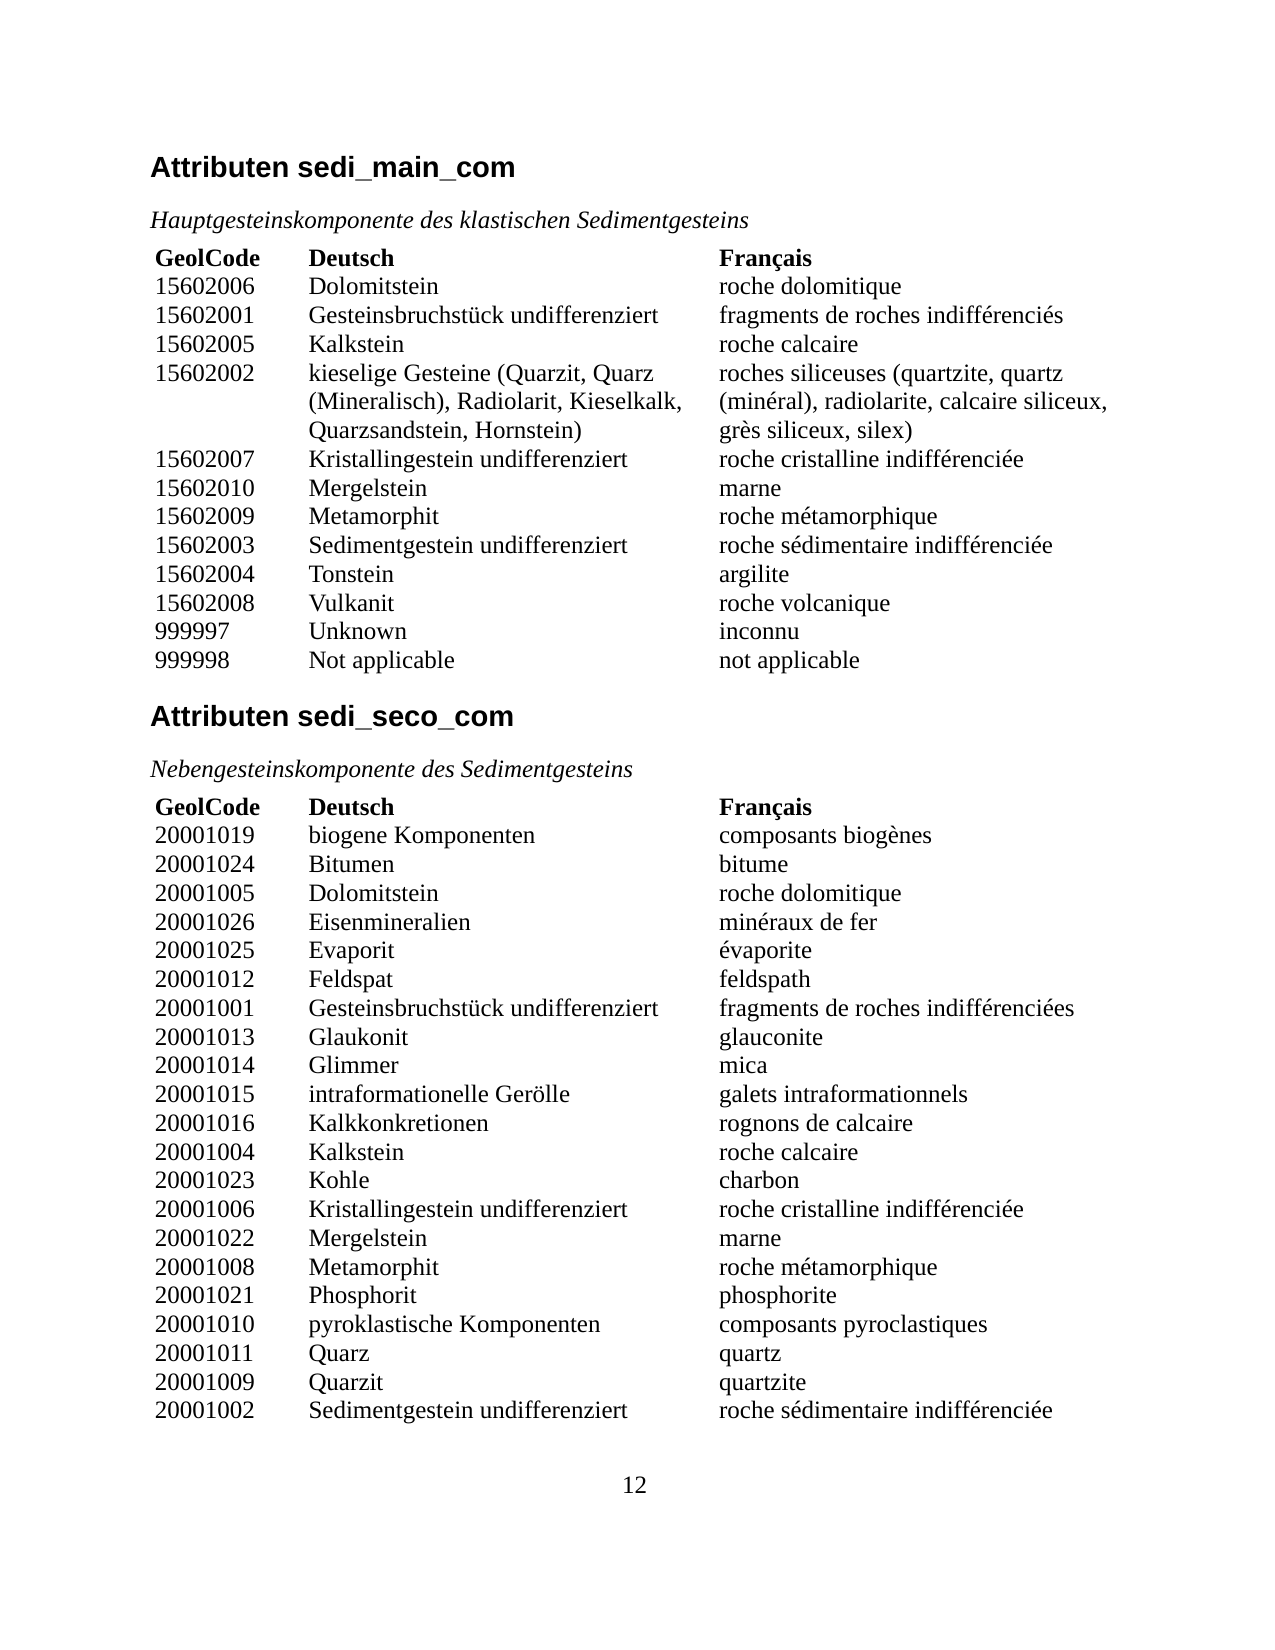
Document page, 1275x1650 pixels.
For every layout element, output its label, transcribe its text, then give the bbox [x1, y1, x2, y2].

table_cell feldspath [714, 964, 1125, 993]
table_cell charbon [714, 1165, 1125, 1194]
table_cell Glaukonit [304, 1022, 714, 1050]
table_cell 20001014 [150, 1050, 304, 1079]
subtitle Attributen sedi_main_com [150, 150, 1125, 183]
table_cell 20001019 [150, 820, 304, 849]
table_cell kieselige Gesteine (Quarzit, Quarz (Mineralisch), Radiolarit, Kieselkalk, Quarzsandstein, Hornstein) [304, 358, 714, 444]
table_cell 20001012 [150, 964, 304, 993]
table_header Français [714, 792, 1125, 820]
table_cell fragments de roches indifférenciées [714, 993, 1125, 1022]
table_cell quartz [714, 1338, 1125, 1367]
table_cell inconnu [714, 616, 1125, 645]
table_cell 15602002 [150, 358, 304, 444]
table_cell 20001016 [150, 1108, 304, 1137]
table_cell roche calcaire [714, 329, 1125, 358]
table_cell 20001026 [150, 907, 304, 935]
table_cell Mergelstein [304, 1223, 714, 1252]
table_cell 20001001 [150, 993, 304, 1022]
table_cell Not applicable [304, 645, 714, 674]
table_header Français [714, 243, 1125, 271]
table_cell galets intraformationnels [714, 1079, 1125, 1108]
table_cell 20001013 [150, 1022, 304, 1050]
table_cell mica [714, 1050, 1125, 1079]
table_cell Kohle [304, 1165, 714, 1194]
text Hauptgesteinskomponente des klastischen Sedimentgesteins [150, 205, 1125, 234]
table_cell 15602001 [150, 300, 304, 329]
table_cell intraformationelle Gerölle [304, 1079, 714, 1108]
table_cell argilite [714, 559, 1125, 588]
table_cell roche cristalline indifférenciée [714, 444, 1125, 473]
table_cell Tonstein [304, 559, 714, 588]
table_cell roche métamorphique [714, 1252, 1125, 1280]
table_cell 999997 [150, 616, 304, 645]
table_cell quartzite [714, 1367, 1125, 1395]
table_cell Kalkkonkretionen [304, 1108, 714, 1137]
table_cell 20001008 [150, 1252, 304, 1280]
table_cell roche calcaire [714, 1137, 1125, 1165]
table_cell 20001009 [150, 1367, 304, 1395]
table_cell 20001002 [150, 1395, 304, 1424]
table_cell roche sédimentaire indifférenciée [714, 1395, 1125, 1424]
table_cell 999998 [150, 645, 304, 674]
table_cell évaporite [714, 935, 1125, 964]
subtitle Attributen sedi_seco_com [150, 699, 1125, 732]
table_cell roche sédimentaire indifférenciée [714, 530, 1125, 559]
table_cell 20001015 [150, 1079, 304, 1108]
table_cell Dolomitstein [304, 271, 714, 300]
table_cell 15602006 [150, 271, 304, 300]
table_cell 20001022 [150, 1223, 304, 1252]
table_cell 20001010 [150, 1309, 304, 1338]
table_cell Quarz [304, 1338, 714, 1367]
table_cell Kristallingestein undifferenziert [304, 1194, 714, 1223]
table_cell Eisenmineralien [304, 907, 714, 935]
table_cell marne [714, 473, 1125, 501]
table_cell marne [714, 1223, 1125, 1252]
table_cell 20001024 [150, 849, 304, 878]
table_cell 20001004 [150, 1137, 304, 1165]
table_cell rognons de calcaire [714, 1108, 1125, 1137]
table_header Deutsch [304, 792, 714, 820]
table_header GeolCode [150, 243, 304, 271]
table_cell Gesteinsbruchstück undifferenziert [304, 993, 714, 1022]
table_cell 20001023 [150, 1165, 304, 1194]
table_cell 15602007 [150, 444, 304, 473]
table_cell roche cristalline indifférenciée [714, 1194, 1125, 1223]
table_cell Quarzit [304, 1367, 714, 1395]
table_cell bitume [714, 849, 1125, 878]
table_cell 15602010 [150, 473, 304, 501]
table_cell Vulkanit [304, 588, 714, 616]
table_cell 20001011 [150, 1338, 304, 1367]
table_cell Metamorphit [304, 1252, 714, 1280]
table_cell biogene Komponenten [304, 820, 714, 849]
table_header Deutsch [304, 243, 714, 271]
table_cell Mergelstein [304, 473, 714, 501]
table_cell Sedimentgestein undifferenziert [304, 1395, 714, 1424]
table_cell Feldspat [304, 964, 714, 993]
table_cell glauconite [714, 1022, 1125, 1050]
table_cell Unknown [304, 616, 714, 645]
table_cell 20001005 [150, 878, 304, 907]
table_cell 15602004 [150, 559, 304, 588]
table_cell roche dolomitique [714, 271, 1125, 300]
table_cell fragments de roches indifférenciés [714, 300, 1125, 329]
table_cell Kalkstein [304, 1137, 714, 1165]
table_cell 15602009 [150, 501, 304, 530]
table_cell phosphorite [714, 1280, 1125, 1309]
table_cell roche métamorphique [714, 501, 1125, 530]
table_cell 20001021 [150, 1280, 304, 1309]
table_cell composants pyroclastiques [714, 1309, 1125, 1338]
table_header GeolCode [150, 792, 304, 820]
table_cell Phosphorit [304, 1280, 714, 1309]
table_cell minéraux de fer [714, 907, 1125, 935]
table_cell Kristallingestein undifferenziert [304, 444, 714, 473]
table_cell Dolomitstein [304, 878, 714, 907]
table_cell Metamorphit [304, 501, 714, 530]
table_cell Evaporit [304, 935, 714, 964]
table_cell Bitumen [304, 849, 714, 878]
table_cell pyroklastische Komponenten [304, 1309, 714, 1338]
table_cell roche volcanique [714, 588, 1125, 616]
table_cell composants biogènes [714, 820, 1125, 849]
table_cell Sedimentgestein undifferenziert [304, 530, 714, 559]
text Nebengesteinskomponente des Sedimentgesteins [150, 754, 1125, 783]
table_cell roches siliceuses (quartzite, quartz (minéral), radiolarite, calcaire siliceux, grès siliceux, silex) [714, 358, 1125, 444]
table_cell 15602005 [150, 329, 304, 358]
table_cell 15602003 [150, 530, 304, 559]
table_cell Kalkstein [304, 329, 714, 358]
table_cell not applicable [714, 645, 1125, 674]
table_cell Gesteinsbruchstück undifferenziert [304, 300, 714, 329]
table_cell Glimmer [304, 1050, 714, 1079]
table_cell roche dolomitique [714, 878, 1125, 907]
table_cell 15602008 [150, 588, 304, 616]
table_cell 20001006 [150, 1194, 304, 1223]
table_cell 20001025 [150, 935, 304, 964]
